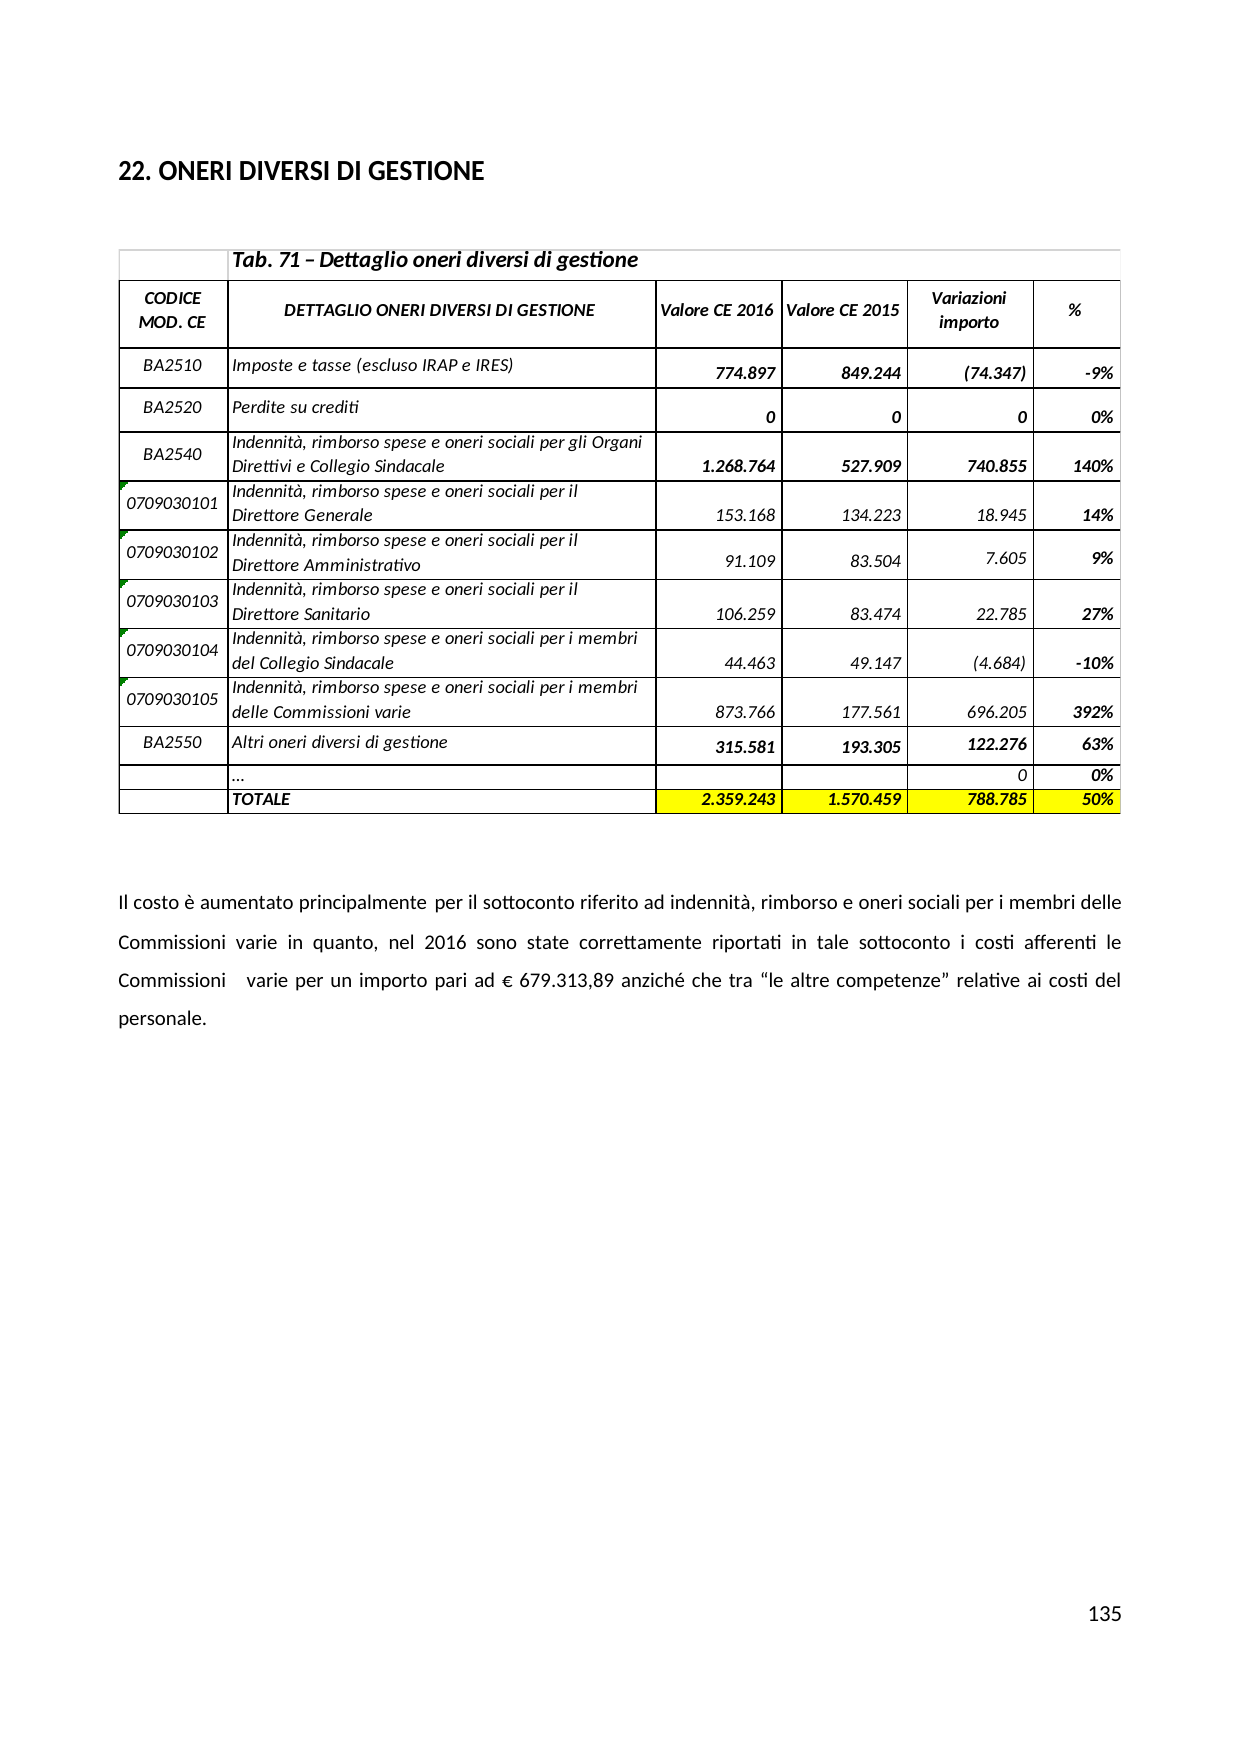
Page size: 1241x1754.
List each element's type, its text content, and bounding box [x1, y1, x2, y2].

text Il costo è aumentato principalmente per il sottoconto riferito ad indennità, rimborso e oneri sociali per i membri delle Commissioni varie in quanto, nel 2016 sono state correttamente riportati in tale sottoconto i costi afferenti le Commissioni varie per un importo pari ad € 679.313,89 anziché che tra “le altre competenze” relative ai costi del personale. [118, 881, 1122, 1031]
text 22. ONERI DIVERSI DI GESTIONE [118, 148, 1122, 188]
